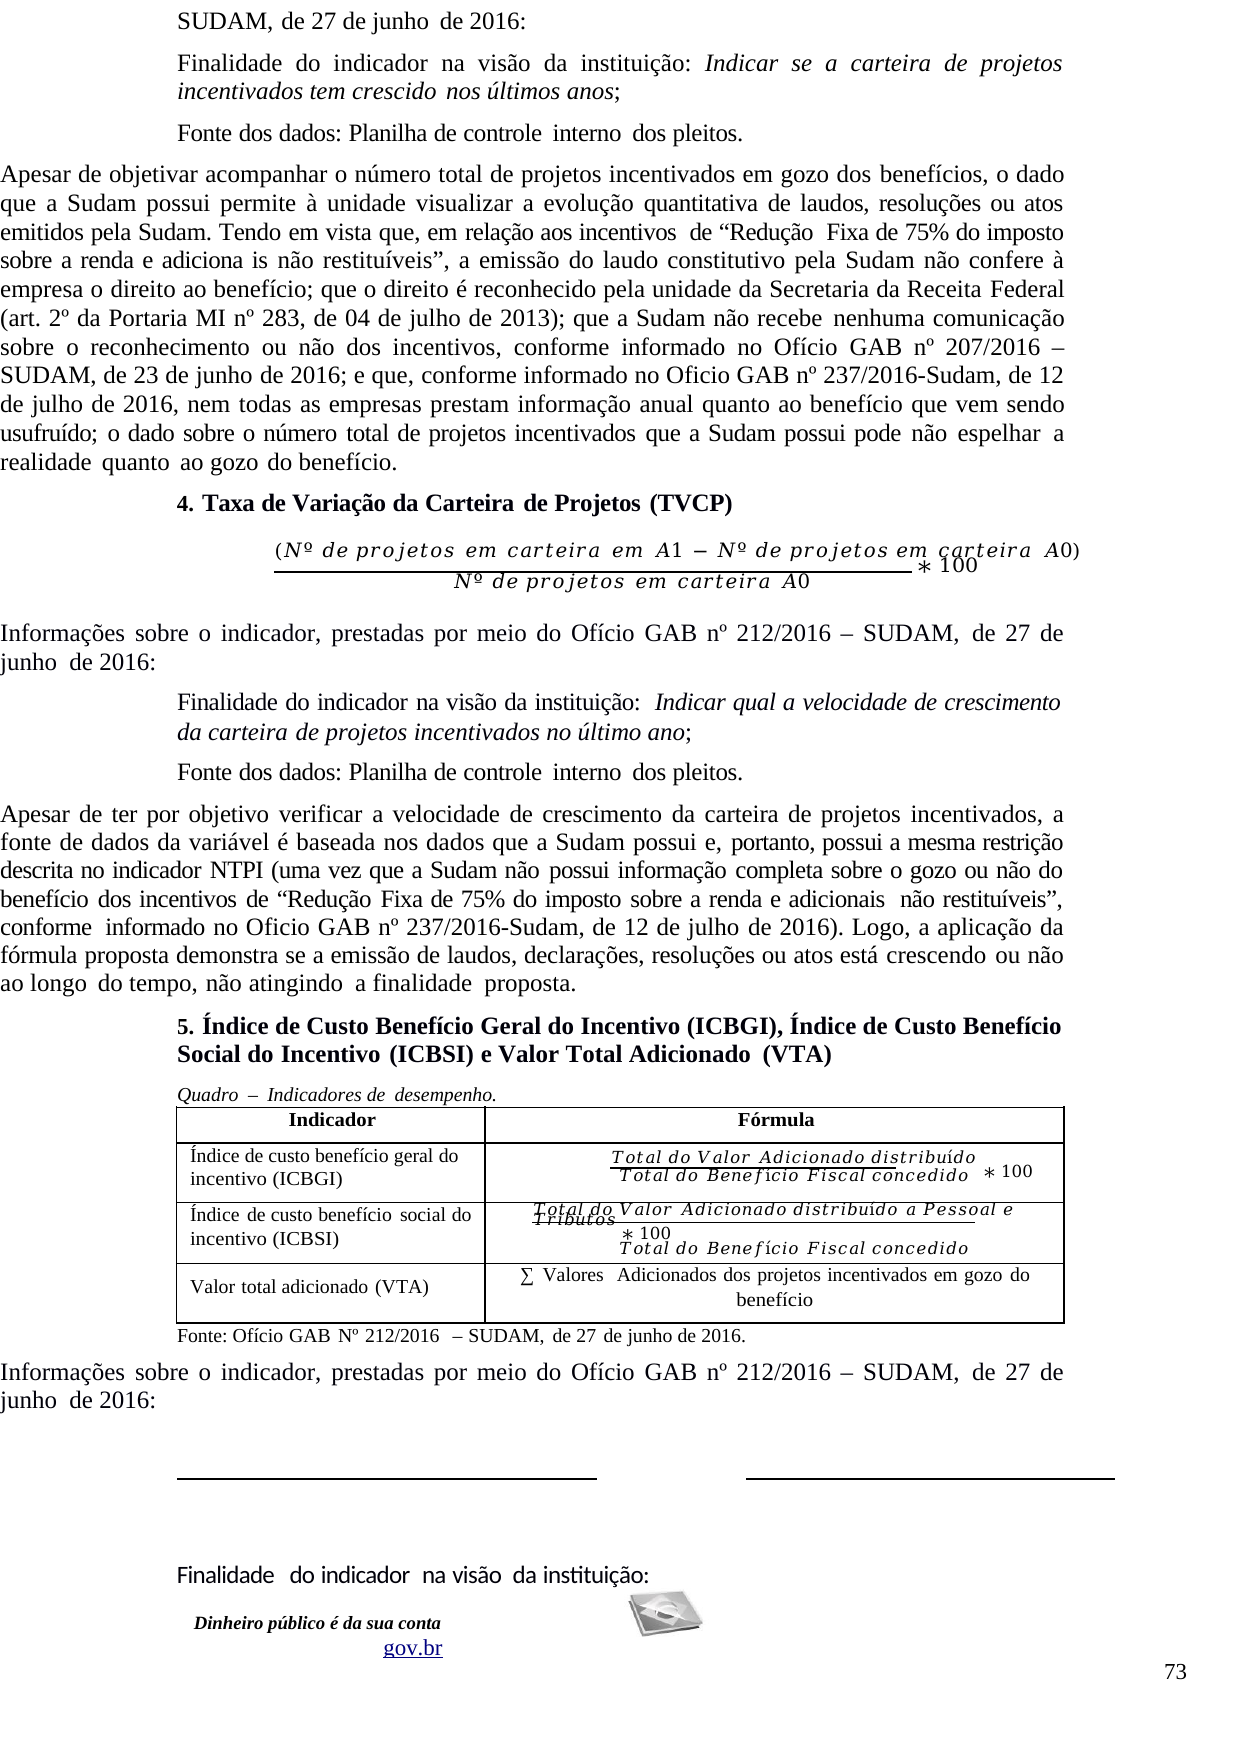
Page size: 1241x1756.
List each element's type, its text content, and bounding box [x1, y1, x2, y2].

table_cell Índice de custo benefício social do incentivo (ICBSI) [177, 1203, 484, 1263]
list Taxa de Variação da Carteira de Projetos (TVCP) [177, 488, 1241, 517]
table_header Fórmula [486, 1108, 1063, 1142]
text (𝑁º 𝑑𝑒 𝑝𝑟𝑜𝑗𝑒𝑡𝑜𝑠 𝑒𝑚 𝑐𝑎𝑟𝑡𝑒𝑖𝑟𝑎 𝑒𝑚 𝐴1 − 𝑁º 𝑑𝑒 𝑝𝑟𝑜𝑗𝑒𝑡𝑜𝑠 𝑒𝑚 𝑐𝑎𝑟𝑡𝑒𝑖𝑟𝑎 𝐴0) [274, 541, 1241, 561]
table_cell ∑ Valores Adicionados dos projetos incentivados em gozo do benefício [486, 1264, 1063, 1322]
text Fonte dos dados: Planilha de controle interno dos pleitos. [177, 757, 1241, 786]
table_cell Valor total adicionado (VTA) [177, 1264, 484, 1322]
text Informações sobre o indicador, prestadas por meio do Ofício GAB nº 212/2016 – SUDAM, de 27 de junho de 2016: [0, 620, 1064, 675]
text Apesar de objetivar acompanhar o número total de projetos incentivados em gozo dos benefícios, o dado que a Sudam possui permite à unidade visualizar a evolução quantitativa de laudos, resoluções ou atos emitidos pela Sudam. Tendo em vista que, em relação aos incentivos de “Redução Fixa de 75% do imposto sobre a renda e adiciona is não restituíveis”, a emissão do laudo constitutivo pela Sudam não confere à empresa o direito ao benefício; que o direito é reconhecido pela unidade da Secretaria da Receita Federal (art. 2º da Portaria MI nº 283, de 04 de julho de 2013); que a Sudam não recebe nenhuma comunicação sobre o reconhecimento ou não dos incentivos, conforme informado no Ofício GAB nº 207/2016 – SUDAM, de 23 de junho de 2016; e que, conforme informado no Oficio GAB nº 237/2016-Sudam, de 12 de julho de 2016, nem todas as empresas prestam informação anual quanto ao benefício que vem sendo usufruído; o dado sobre o número total de projetos incentivados que a Sudam possui pode não espelhar a realidade quanto ao gozo do benefício. [0, 159, 1065, 475]
text Fonte dos dados: Planilha de controle interno dos pleitos. [177, 118, 1241, 147]
text SUDAM, de 27 de junho de 2016: [177, 6, 1241, 35]
table_header Indicador [177, 1108, 484, 1142]
text Informações sobre o indicador, prestadas por meio do Ofício GAB nº 212/2016 – SUDAM, de 27 de junho de 2016: [0, 1358, 1064, 1414]
text Quadro – Indicadores de desempenho. [177, 1083, 1241, 1106]
table_cell 𝑇𝑜𝑡𝑎𝑙 𝑑𝑜 𝑉𝑎𝑙𝑜𝑟 𝐴𝑑𝑖𝑐𝑖𝑜𝑛𝑎𝑑𝑜 𝑑𝑖𝑠𝑡𝑟𝑖𝑏𝑢í𝑑𝑜 ∗ 100 𝑇𝑜𝑡𝑎𝑙 𝑑𝑜 𝐵𝑒𝑛𝑒𝑓í𝑐𝑖𝑜 𝐹𝑖𝑠𝑐𝑎𝑙 𝑐𝑜𝑛𝑐𝑒𝑑𝑖𝑑𝑜 [486, 1144, 1063, 1202]
text Finalidade do indicador na visão da instituição: Indicar qual a velocidade de crescimento da carteira de projetos incentivados no último ano; [177, 687, 1062, 746]
text 𝑁º 𝑑𝑒 𝑝𝑟𝑜𝑗𝑒𝑡𝑜𝑠 𝑒𝑚 𝑐𝑎𝑟𝑡𝑒𝑖𝑟𝑎 𝐴0 ∗ 100 [452, 563, 1241, 595]
list Índice de Custo Benefício Geral do Incentivo (ICBGI), Índice de Custo Benefício Social do Incentivo (ICBSI) e Valor Total Adicionado (VTA) [177, 1012, 1062, 1068]
text Apesar de ter por objetivo verificar a velocidade de crescimento da carteira de projetos incentivados, a fonte de dados da variável é baseada nos dados que a Sudam possui e, portanto, possui a mesma restrição descrita no indicador NTPI (uma vez que a Sudam não possui informação completa sobre o gozo ou não do benefício dos incentivos de “Redução Fixa de 75% do imposto sobre a renda e adicionais não restituíveis”, conforme informado no Oficio GAB nº 237/2016-Sudam, de 12 de julho de 2016). Logo, a aplicação da fórmula proposta demonstra se a emissão de laudos, declarações, resoluções ou atos está crescendo ou não ao longo do tempo, não atingindo a finalidade proposta. [0, 799, 1064, 997]
table_cell Índice de custo benefício geral do incentivo (ICBGI) [177, 1144, 484, 1202]
text Finalidade do indicador na visão da instituição: Indicar se a carteira de projetos incentivados tem crescido nos últimos anos; [177, 49, 1064, 105]
table_cell 𝑇𝑜𝑡𝑎𝑙 𝑑𝑜 𝑉𝑎𝑙𝑜𝑟 𝐴𝑑𝑖𝑐𝑖𝑜𝑛𝑎𝑑𝑜 𝑑𝑖𝑠𝑡𝑟𝑖𝑏𝑢í𝑑𝑜 𝑎 𝑃𝑒𝑠𝑠𝑜𝑎𝑙 𝑒 𝑇𝑟𝑖𝑏𝑢𝑡𝑜𝑠 ∗ 100 𝑇𝑜𝑡𝑎𝑙 𝑑𝑜 𝐵𝑒𝑛𝑒𝑓í𝑐𝑖𝑜 𝐹𝑖𝑠𝑐𝑎𝑙 𝑐𝑜𝑛𝑐𝑒𝑑𝑖𝑑𝑜 [486, 1203, 1063, 1263]
text Fonte: Ofício GAB Nº 212/2016 – SUDAM, de 27 de junho de 2016. [177, 1324, 1241, 1347]
